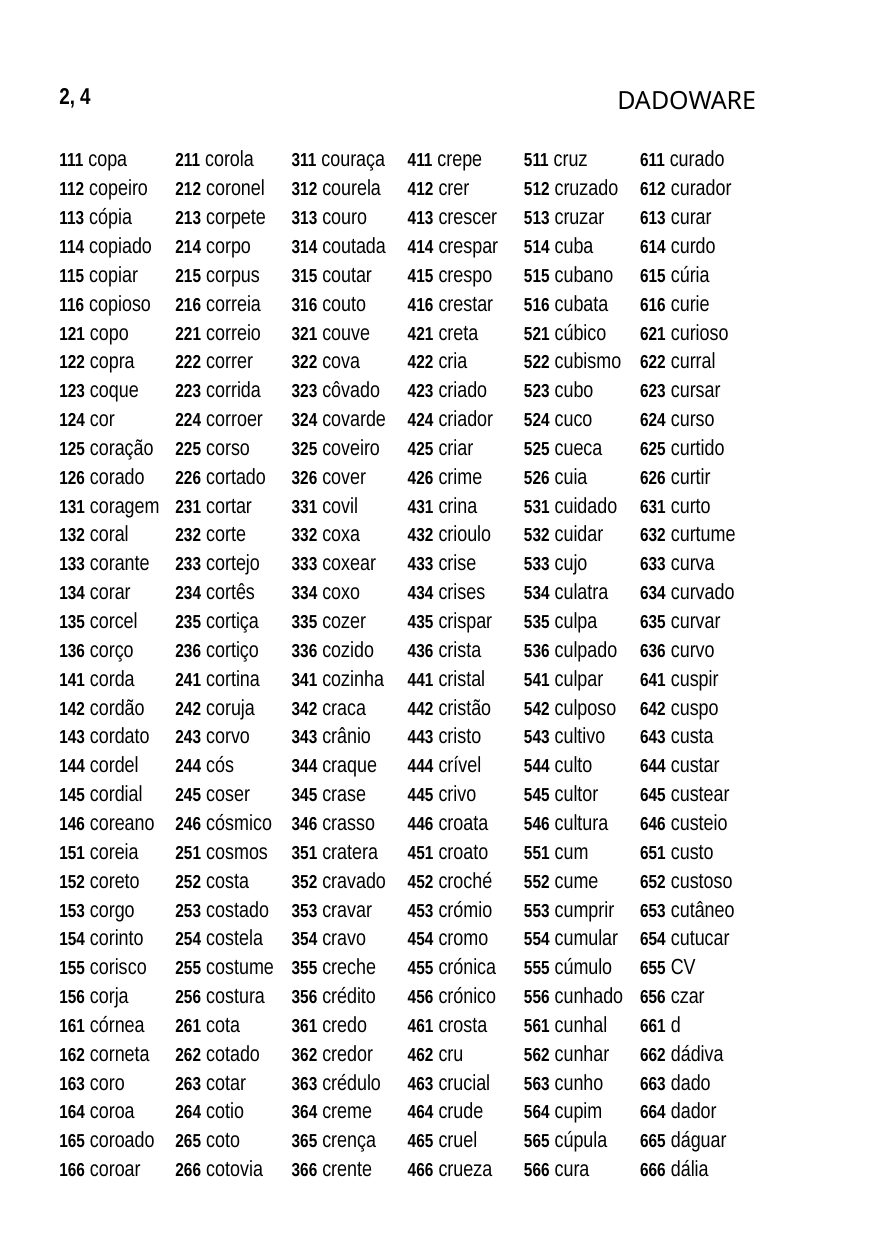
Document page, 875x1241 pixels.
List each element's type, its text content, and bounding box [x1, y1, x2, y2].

text 326 cover [291, 464, 407, 489]
text 216 correia [175, 291, 291, 316]
text 543 cultivo [524, 723, 640, 748]
text 243 corvo [175, 723, 291, 748]
text 332 coxa [291, 521, 407, 546]
text 264 cotio [175, 1098, 291, 1123]
text 533 cujo [524, 550, 640, 575]
text 343 crânio [291, 723, 407, 748]
text 223 corrida [175, 377, 291, 402]
text 151 coreia [59, 839, 175, 864]
text 341 cozinha [291, 666, 407, 691]
text 431 crina [407, 492, 524, 518]
text 136 corço [59, 637, 175, 662]
text 444 crível [407, 752, 524, 777]
text 555 cúmulo [524, 954, 640, 979]
text 134 corar [59, 579, 175, 604]
text 366 crente [291, 1156, 407, 1181]
text 314 coutada [291, 233, 407, 258]
text 126 corado [59, 464, 175, 489]
text 315 coutar [291, 262, 407, 287]
text 666 dália [640, 1156, 756, 1181]
text 144 cordel [59, 752, 175, 777]
text 521 cúbico [524, 319, 640, 344]
text 623 cursar [640, 377, 756, 402]
text 263 cotar [175, 1069, 291, 1095]
text 435 crispar [407, 608, 524, 633]
text 313 couro [291, 204, 407, 229]
text 562 cunhar [524, 1041, 640, 1066]
text 544 culto [524, 752, 640, 777]
text 541 culpar [524, 666, 640, 691]
text 311 couraça [291, 146, 407, 171]
text 112 copeiro [59, 175, 175, 200]
text 365 crença [291, 1127, 407, 1152]
text 154 corinto [59, 925, 175, 950]
text 424 criador [407, 406, 524, 431]
text 333 coxear [291, 550, 407, 575]
text 525 cueca [524, 435, 640, 460]
text 536 culpado [524, 637, 640, 662]
text 455 crónica [407, 954, 524, 979]
text 632 curtume [640, 521, 756, 546]
text 432 crioulo [407, 521, 524, 546]
text 542 culposo [524, 694, 640, 719]
text 453 crómio [407, 896, 524, 922]
text 411 crepe [407, 146, 524, 171]
text 446 croata [407, 810, 524, 835]
text 644 custar [640, 752, 756, 777]
text 624 curso [640, 406, 756, 431]
text 346 crasso [291, 810, 407, 835]
text 131 coragem [59, 492, 175, 518]
text 334 coxo [291, 579, 407, 604]
text 655 CV [640, 954, 756, 979]
text 321 couve [291, 319, 407, 344]
text 461 crosta [407, 1012, 524, 1037]
text 335 cozer [291, 608, 407, 633]
text 256 costura [175, 983, 291, 1008]
text 615 cúria [640, 262, 756, 287]
text 224 corroer [175, 406, 291, 431]
text 552 cume [524, 868, 640, 893]
text 353 cravar [291, 896, 407, 922]
text 113 cópia [59, 204, 175, 229]
text 323 côvado [291, 377, 407, 402]
text 324 covarde [291, 406, 407, 431]
text 265 coto [175, 1127, 291, 1152]
text 526 cuia [524, 464, 640, 489]
text 635 curvar [640, 608, 756, 633]
text 442 cristão [407, 694, 524, 719]
text 163 coro [59, 1069, 175, 1095]
text 355 creche [291, 954, 407, 979]
text 422 cria [407, 348, 524, 373]
text 215 corpus [175, 262, 291, 287]
text 2, 4 [59, 83, 177, 109]
text 135 corcel [59, 608, 175, 633]
text 641 cuspir [640, 666, 756, 691]
text 634 curvado [640, 579, 756, 604]
text 111 copa [59, 146, 175, 171]
text 152 coreto [59, 868, 175, 893]
text 564 cupim [524, 1098, 640, 1123]
text 125 coração [59, 435, 175, 460]
text 322 cova [291, 348, 407, 373]
text 363 crédulo [291, 1069, 407, 1095]
text 451 croato [407, 839, 524, 864]
text 123 coque [59, 377, 175, 402]
text 561 cunhal [524, 1012, 640, 1037]
text 454 cromo [407, 925, 524, 950]
text 234 cortês [175, 579, 291, 604]
text 633 curva [640, 550, 756, 575]
text 636 curvo [640, 637, 756, 662]
text 611 curado [640, 146, 756, 171]
text 242 coruja [175, 694, 291, 719]
text 463 crucial [407, 1069, 524, 1095]
text 654 cutucar [640, 925, 756, 950]
text 345 crase [291, 781, 407, 806]
text 415 crespo [407, 262, 524, 287]
text 164 coroa [59, 1098, 175, 1123]
text 443 cristo [407, 723, 524, 748]
text 545 cultor [524, 781, 640, 806]
text 262 cotado [175, 1041, 291, 1066]
text 244 cós [175, 752, 291, 777]
text 212 coronel [175, 175, 291, 200]
text 464 crude [407, 1098, 524, 1123]
text 462 cru [407, 1041, 524, 1066]
text 656 czar [640, 983, 756, 1008]
text 535 culpa [524, 608, 640, 633]
text 266 cotovia [175, 1156, 291, 1181]
text 565 cúpula [524, 1127, 640, 1152]
text 356 crédito [291, 983, 407, 1008]
text 236 cortiço [175, 637, 291, 662]
text 612 curador [640, 175, 756, 200]
text 426 crime [407, 464, 524, 489]
text 616 curie [640, 291, 756, 316]
text 222 correr [175, 348, 291, 373]
text 362 credor [291, 1041, 407, 1066]
text 145 cordial [59, 781, 175, 806]
text 626 curtir [640, 464, 756, 489]
text 522 cubismo [524, 348, 640, 373]
text 621 curioso [640, 319, 756, 344]
text 246 cósmico [175, 810, 291, 835]
text 631 curto [640, 492, 756, 518]
text 441 cristal [407, 666, 524, 691]
text 162 corneta [59, 1041, 175, 1066]
text 364 creme [291, 1098, 407, 1123]
text 554 cumular [524, 925, 640, 950]
text 643 custa [640, 723, 756, 748]
text 534 culatra [524, 579, 640, 604]
text 261 cota [175, 1012, 291, 1037]
text 312 courela [291, 175, 407, 200]
text 642 cuspo [640, 694, 756, 719]
text 114 copiado [59, 233, 175, 258]
text 232 corte [175, 521, 291, 546]
text 133 corante [59, 550, 175, 575]
text 331 covil [291, 492, 407, 518]
text 141 corda [59, 666, 175, 691]
text 251 cosmos [175, 839, 291, 864]
text 414 crespar [407, 233, 524, 258]
text 665 dáguar [640, 1127, 756, 1152]
text 161 córnea [59, 1012, 175, 1037]
text 214 corpo [175, 233, 291, 258]
text 325 coveiro [291, 435, 407, 460]
text 146 coreano [59, 810, 175, 835]
text 512 cruzado [524, 175, 640, 200]
text 425 criar [407, 435, 524, 460]
text 252 costa [175, 868, 291, 893]
text 124 cor [59, 406, 175, 431]
text 436 crista [407, 637, 524, 662]
text 433 crise [407, 550, 524, 575]
text 511 cruz [524, 146, 640, 171]
text 344 craque [291, 752, 407, 777]
text 342 craca [291, 694, 407, 719]
text 524 cuco [524, 406, 640, 431]
text 245 coser [175, 781, 291, 806]
text 142 cordão [59, 694, 175, 719]
text 566 cura [524, 1156, 640, 1181]
text 143 cordato [59, 723, 175, 748]
text 651 custo [640, 839, 756, 864]
text 423 criado [407, 377, 524, 402]
text 466 crueza [407, 1156, 524, 1181]
text 661 d [640, 1012, 756, 1037]
text 645 custear [640, 781, 756, 806]
text 553 cumprir [524, 896, 640, 922]
text 515 cubano [524, 262, 640, 287]
text 211 corola [175, 146, 291, 171]
text 563 cunho [524, 1069, 640, 1095]
text 122 copra [59, 348, 175, 373]
text 625 curtido [640, 435, 756, 460]
text 132 coral [59, 521, 175, 546]
text 416 crestar [407, 291, 524, 316]
text 452 croché [407, 868, 524, 893]
text 663 dado [640, 1069, 756, 1095]
text 165 coroado [59, 1127, 175, 1152]
text 156 corja [59, 983, 175, 1008]
text 412 crer [407, 175, 524, 200]
text 456 crónico [407, 983, 524, 1008]
text 336 cozido [291, 637, 407, 662]
text 531 cuidado [524, 492, 640, 518]
text 516 cubata [524, 291, 640, 316]
text 116 copioso [59, 291, 175, 316]
text 413 crescer [407, 204, 524, 229]
text 225 corso [175, 435, 291, 460]
text 662 dádiva [640, 1041, 756, 1066]
text 434 crises [407, 579, 524, 604]
text 166 coroar [59, 1156, 175, 1181]
text 241 cortina [175, 666, 291, 691]
text 652 custoso [640, 868, 756, 893]
text 646 custeio [640, 810, 756, 835]
text 514 cuba [524, 233, 640, 258]
text 231 cortar [175, 492, 291, 518]
text 354 cravo [291, 925, 407, 950]
text 226 cortado [175, 464, 291, 489]
text 316 couto [291, 291, 407, 316]
text 445 crivo [407, 781, 524, 806]
text 465 cruel [407, 1127, 524, 1152]
text 235 cortiça [175, 608, 291, 633]
text 121 copo [59, 319, 175, 344]
text 613 curar [640, 204, 756, 229]
text 155 corisco [59, 954, 175, 979]
text 213 corpete [175, 204, 291, 229]
text 361 credo [291, 1012, 407, 1037]
text 352 cravado [291, 868, 407, 893]
text 421 creta [407, 319, 524, 344]
text 556 cunhado [524, 983, 640, 1008]
text 546 cultura [524, 810, 640, 835]
text 532 cuidar [524, 521, 640, 546]
text 153 corgo [59, 896, 175, 922]
text 653 cutâneo [640, 896, 756, 922]
text 221 correio [175, 319, 291, 344]
text 253 costado [175, 896, 291, 922]
text 664 dador [640, 1098, 756, 1123]
text 255 costume [175, 954, 291, 979]
text 513 cruzar [524, 204, 640, 229]
text 233 cortejo [175, 550, 291, 575]
text 622 curral [640, 348, 756, 373]
text 115 copiar [59, 262, 175, 287]
text 614 curdo [640, 233, 756, 258]
text 551 cum [524, 839, 640, 864]
text 254 costela [175, 925, 291, 950]
text 351 cratera [291, 839, 407, 864]
text 523 cubo [524, 377, 640, 402]
